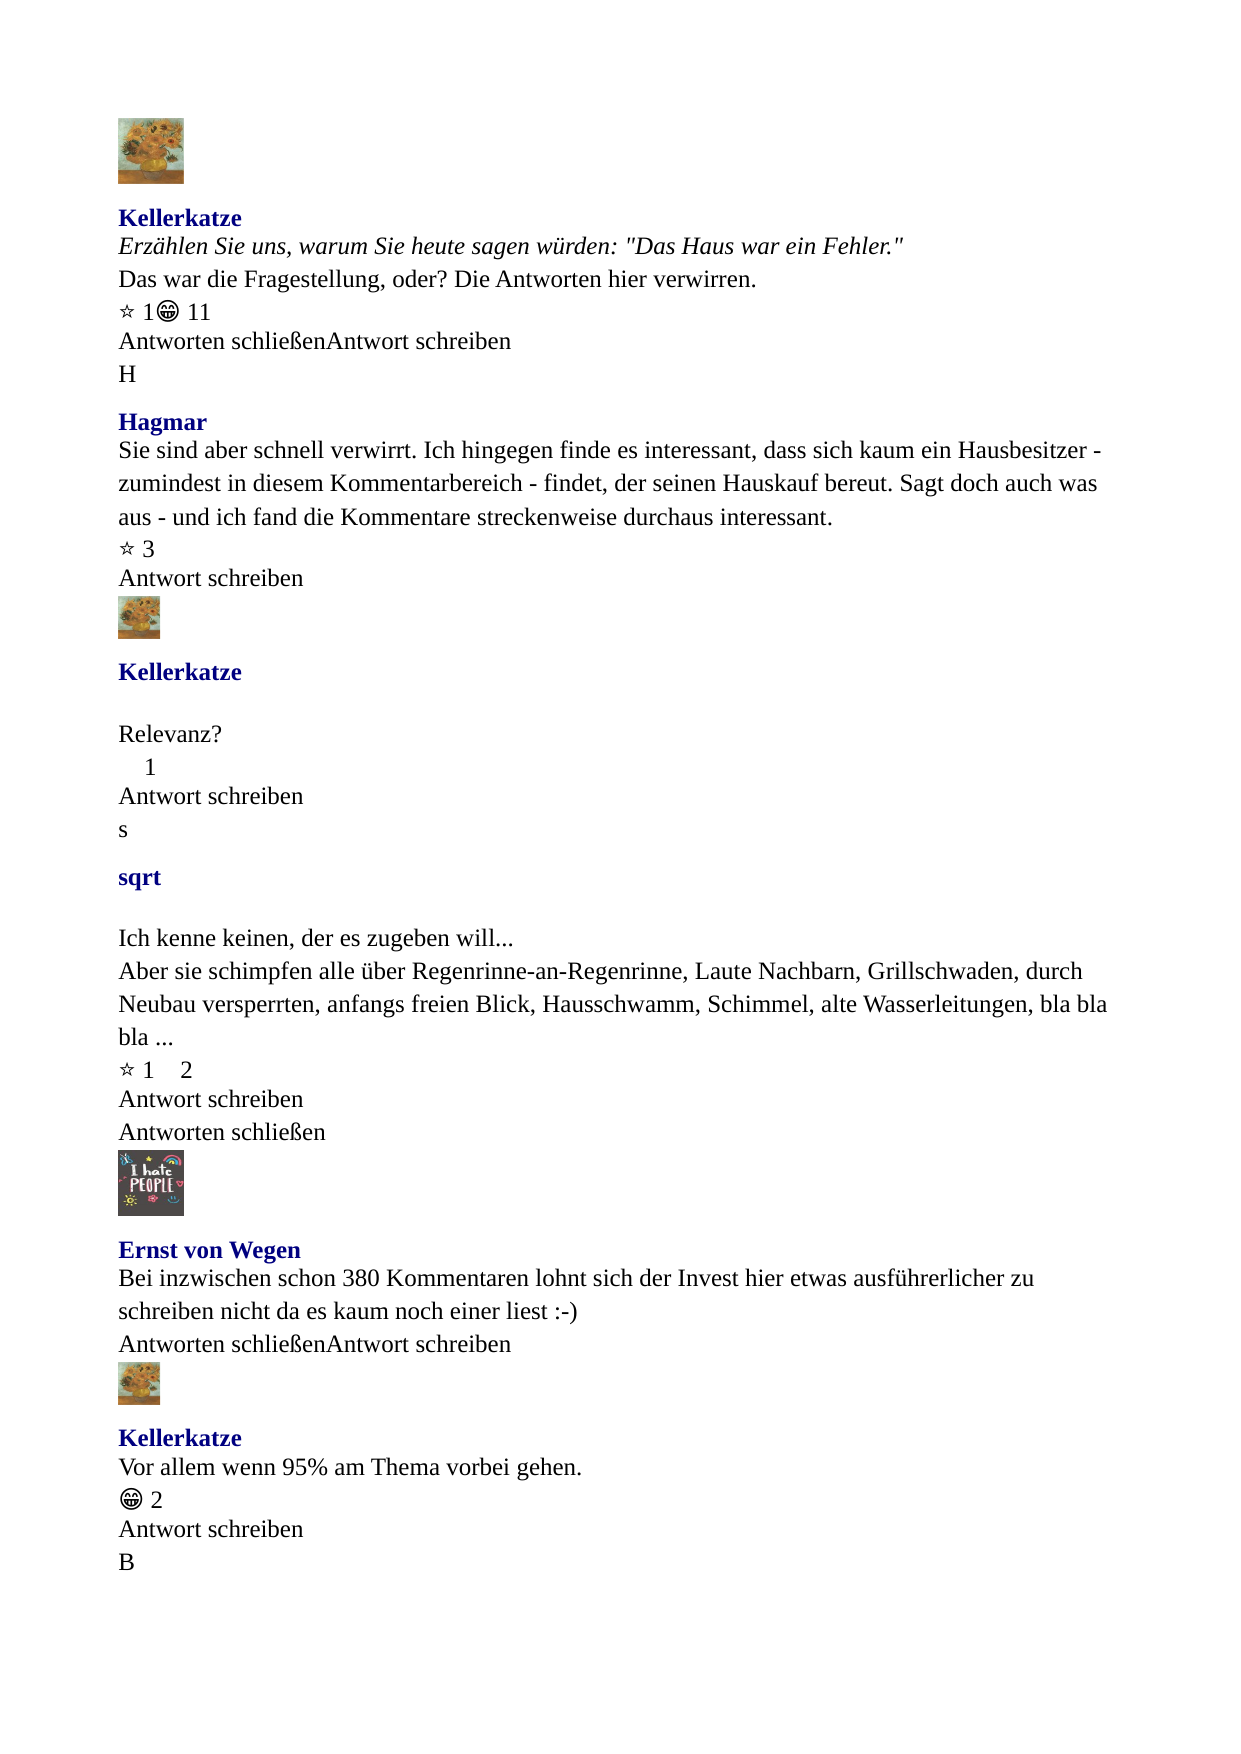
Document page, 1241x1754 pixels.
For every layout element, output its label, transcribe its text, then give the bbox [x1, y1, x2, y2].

subtitle Hagmar [118, 407, 1122, 436]
picture [118, 1150, 184, 1216]
subtitle Ernst von Wegen [118, 1235, 1122, 1263]
text 😁 2 [118, 1485, 1122, 1514]
text H [118, 359, 1122, 388]
text Bei inzwischen schon 380 Kommentaren lohnt sich der Invest hier etwas ausführerlicher zu schreiben nicht da es kaum noch einer liest :-) [118, 1263, 1122, 1325]
text Antwort schreiben [118, 781, 1122, 810]
subtitle sqrt [118, 862, 1122, 890]
text Sie sind aber schnell verwirrt. Ich hingegen finde es interessant, dass sich kaum ein Hausbesitzer - zumindest in diesem Kommentarbereich - findet, der seinen Hauskauf bereut. Sagt doch auch was aus - und ich fand die Kommentare streckenweise durchaus interessant. [118, 436, 1122, 530]
text Antwort schreiben [118, 1084, 1122, 1113]
text Antworten schließenAntwort schreiben [118, 1329, 1122, 1358]
picture [118, 118, 184, 184]
text Relevanz? [118, 719, 1122, 748]
text Antwort schreiben [118, 1514, 1122, 1543]
picture [118, 1362, 161, 1405]
subtitle Kellerkatze [118, 1423, 1122, 1452]
subtitle Kellerkatze [118, 657, 1122, 686]
text Ich kenne keinen, der es zugeben will... [118, 923, 1122, 952]
text Vor allem wenn 95% am Thema vorbei gehen. [118, 1452, 1122, 1481]
subtitle Kellerkatze [118, 203, 1122, 231]
text ⭐️ 1🙁 2 [118, 1055, 1122, 1084]
text B [118, 1547, 1122, 1576]
text 🤨 1 [118, 752, 1122, 781]
text Antworten schließen [118, 1117, 1122, 1146]
text Antworten schließenAntwort schreiben [118, 326, 1122, 355]
picture [118, 596, 161, 639]
text Aber sie schimpfen alle über Regenrinne-an-Regenrinne, Laute Nachbarn, Grillschwaden, durch Neubau versperrten, anfangs freien Blick, Hausschwamm, Schimmel, alte Wasserleitungen, bla bla bla ... [118, 956, 1122, 1051]
text ⭐️ 1😁 11 [118, 297, 1122, 326]
text Antwort schreiben [118, 563, 1122, 592]
text s [118, 814, 1122, 843]
text ⭐️ 3 [118, 534, 1122, 563]
text Das war die Fragestellung, oder? Die Antworten hier verwirren. [118, 264, 1122, 293]
text Erzählen Sie uns, warum Sie heute sagen würden: "Das Haus war ein Fehler." [118, 231, 1122, 260]
